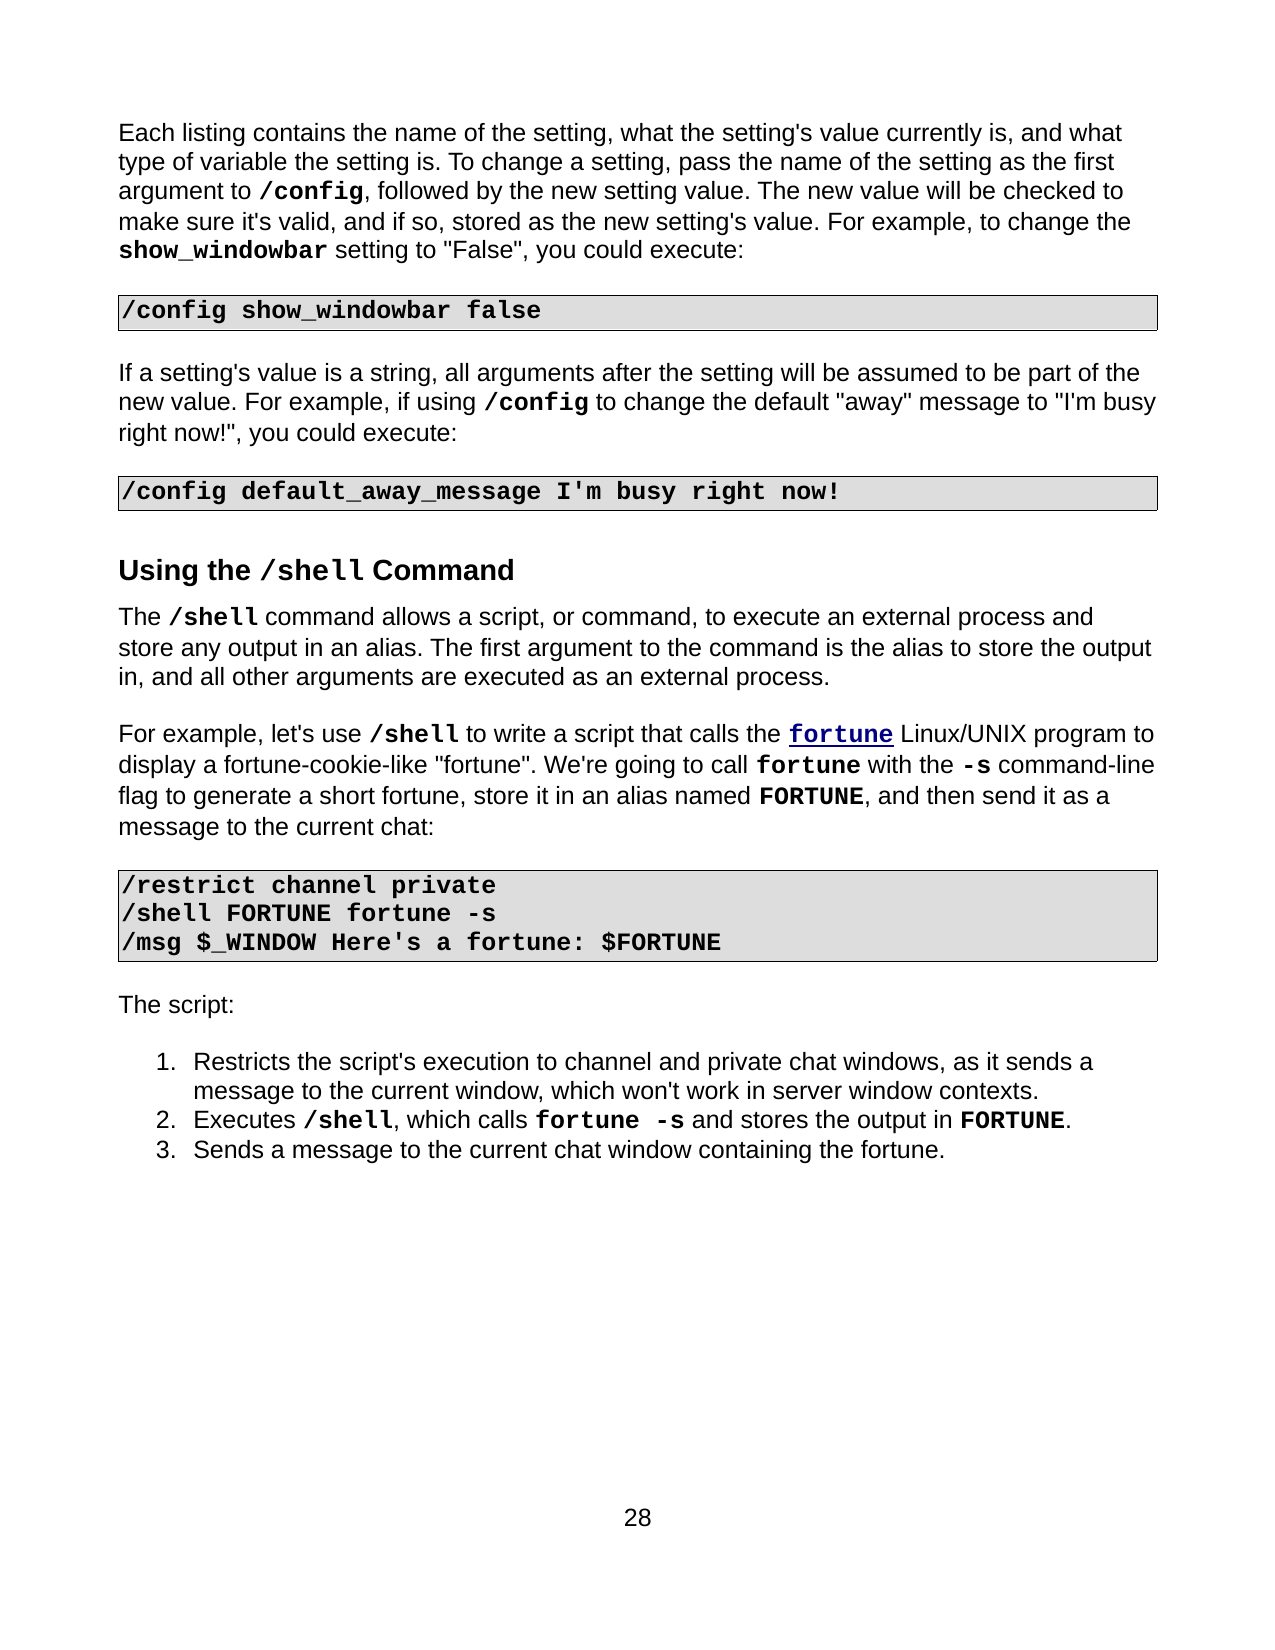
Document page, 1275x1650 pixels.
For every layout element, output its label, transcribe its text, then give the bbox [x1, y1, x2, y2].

table_header /config show_windowbar false [119, 296, 1157, 329]
text For example, let's use /shell to write a script that calls the fortune Linux/UNIX program to display a fortune-cookie-like "fortune". We're going to call fortune with the -s command-line flag to generate a short fortune, store it in an alias named FORTUNE, and then send it as a message to the current chat: [118, 719, 1157, 841]
table_header /restrict channel private /shell FORTUNE fortune -s /msg $_WINDOW Here's a fortune: $FORTUNE [119, 871, 1157, 961]
text Each listing contains the name of the setting, what the setting's value currently is, and what type of variable the setting is. To change a setting, pass the name of the setting as the first argument to /config, followed by the new setting value. The new value will be checked to make sure it's valid, and if so, stored as the new setting's value. For example, to change the show_windowbar setting to "False", you could execute: [118, 118, 1157, 266]
text The /shell command allows a script, or command, to execute an external process and store any output in an alias. The first argument to the command is the alias to store the output in, and all other arguments are executed as an external process. [118, 602, 1157, 691]
text If a setting's value is a string, all arguments after the setting will be assumed to be part of the new value. For example, if using /config to change the default "away" message to "I'm busy right now!", you could execute: [118, 358, 1157, 447]
table_header /config default_away_message I'm busy right now! [119, 477, 1157, 510]
subtitle Using the /shell Command [118, 553, 1157, 589]
list Executes /shell, which calls fortune -s and stores the output in FORTUNE. [156, 1104, 1157, 1136]
list Sends a message to the current chat window containing the fortune. [156, 1136, 1157, 1164]
list Restricts the script's execution to channel and private chat windows, as it sends a message to the current window, which won't work in server window contexts. [156, 1047, 1157, 1104]
text The script: [118, 989, 1157, 1018]
